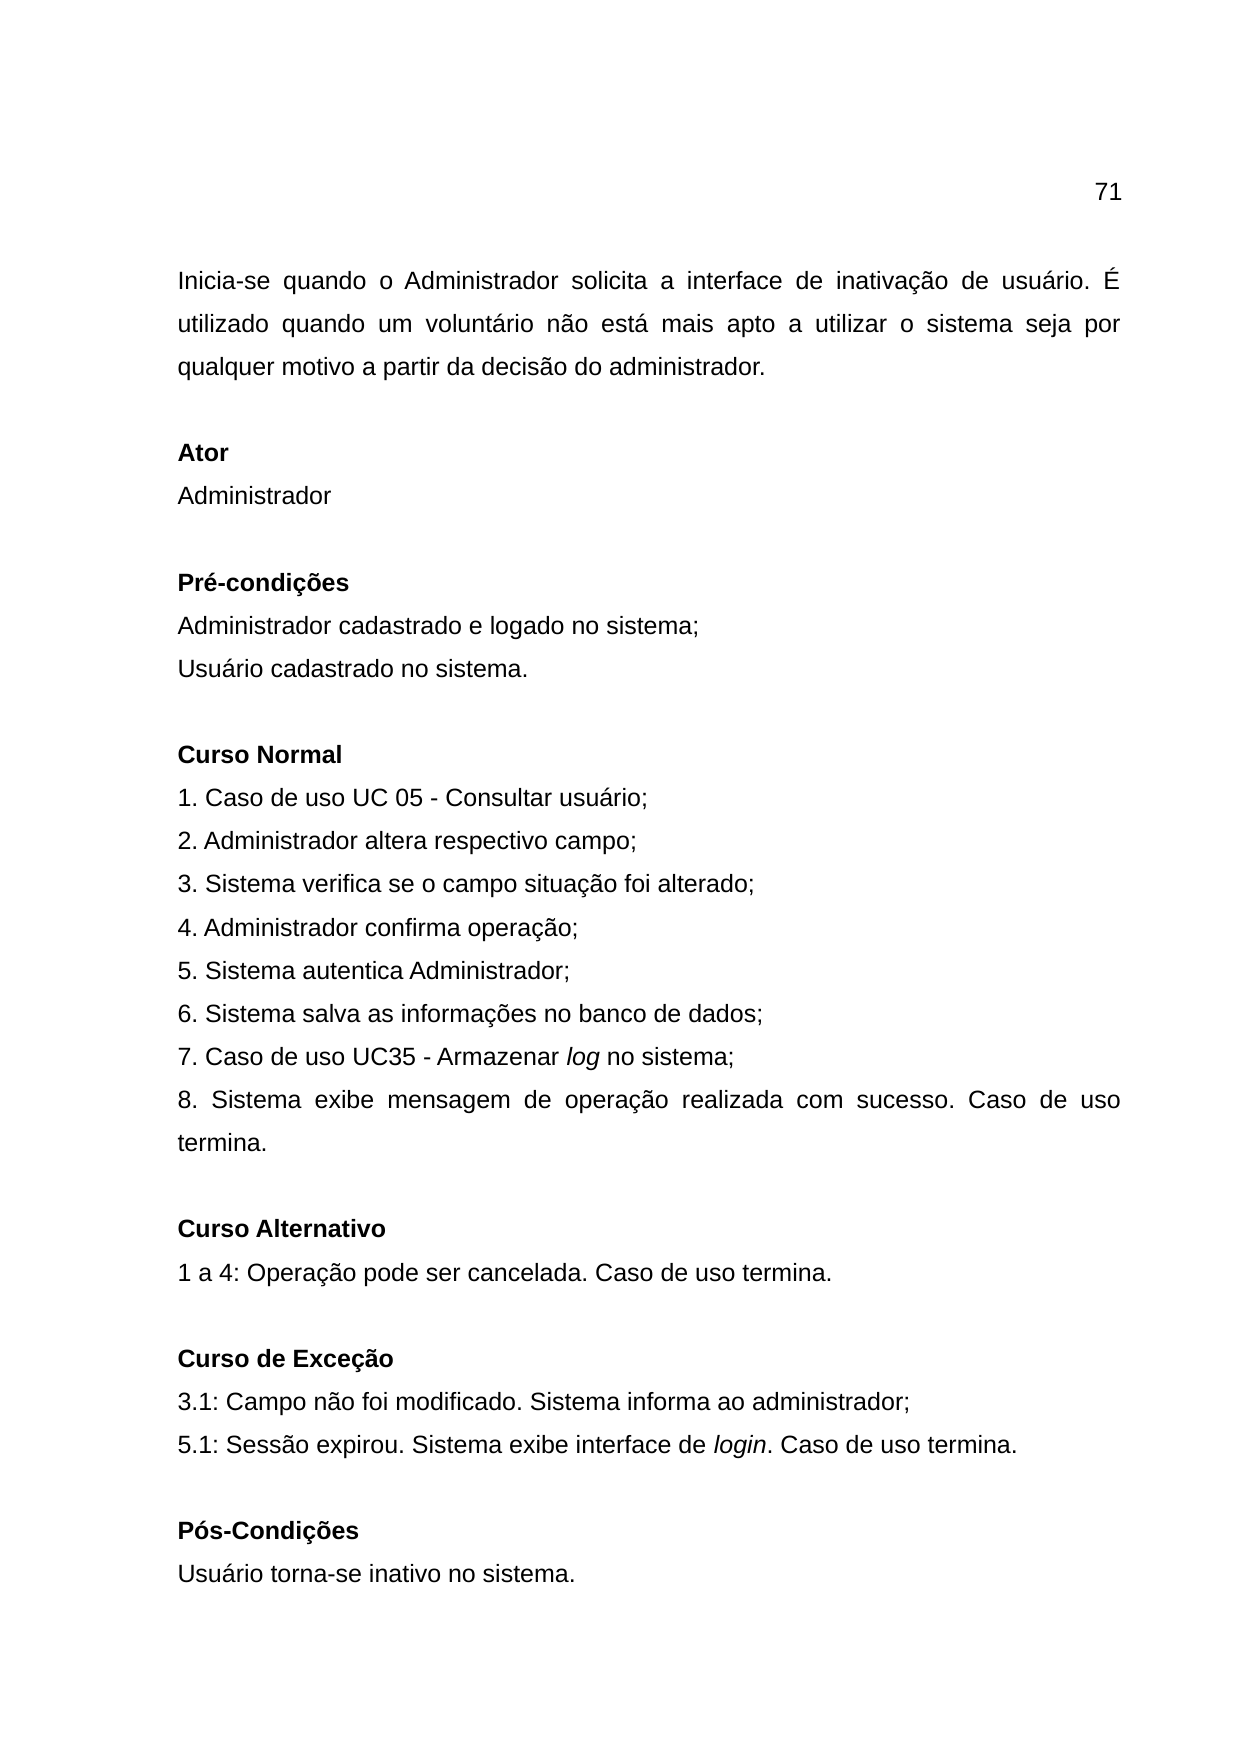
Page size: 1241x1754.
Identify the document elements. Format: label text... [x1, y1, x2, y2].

text 3. Sistema verifica se o campo situação foi alterado; [177, 869, 1122, 898]
text 1 a 4: Operação pode ser cancelada. Caso de uso termina. [177, 1258, 1122, 1286]
text 1. Caso de uso UC 05 - Consultar usuário; [177, 783, 1122, 812]
text 6. Sistema salva as informações no banco de dados; [177, 999, 1122, 1028]
text 5. Sistema autentica Administrador; [177, 956, 1122, 984]
text Administrador [177, 481, 1122, 510]
text 3.1: Campo não foi modificado. Sistema informa ao administrador; [177, 1387, 1122, 1416]
text Usuário torna-se inativo no sistema. [177, 1559, 1122, 1588]
text 7. Caso de uso UC35 - Armazenar log no sistema; [177, 1042, 1122, 1071]
text Curso de Exceção [177, 1344, 1122, 1373]
text Pós-Condições [177, 1516, 1122, 1545]
text 4. Administrador confirma operação; [177, 913, 1122, 941]
text Ator [177, 438, 1122, 467]
text 2. Administrador altera respectivo campo; [177, 826, 1122, 855]
text 5.1: Sessão expirou. Sistema exibe interface de login. Caso de uso termina. [177, 1430, 1122, 1459]
text Pré-condições [177, 568, 1122, 596]
text Inicia-se quando o Administrador solicita a interface de inativação de usuário. É utilizado quando um voluntário não está mais apto a utilizar o sistema seja por qualquer motivo a partir da decisão do administrador. [177, 266, 1122, 381]
text 8. Sistema exibe mensagem de operação realizada com sucesso. Caso de uso termina. [177, 1085, 1122, 1157]
text Usuário cadastrado no sistema. [177, 654, 1122, 683]
text Administrador cadastrado e logado no sistema; [177, 611, 1122, 639]
text Curso Normal [177, 740, 1122, 769]
text Curso Alternativo [177, 1214, 1122, 1243]
